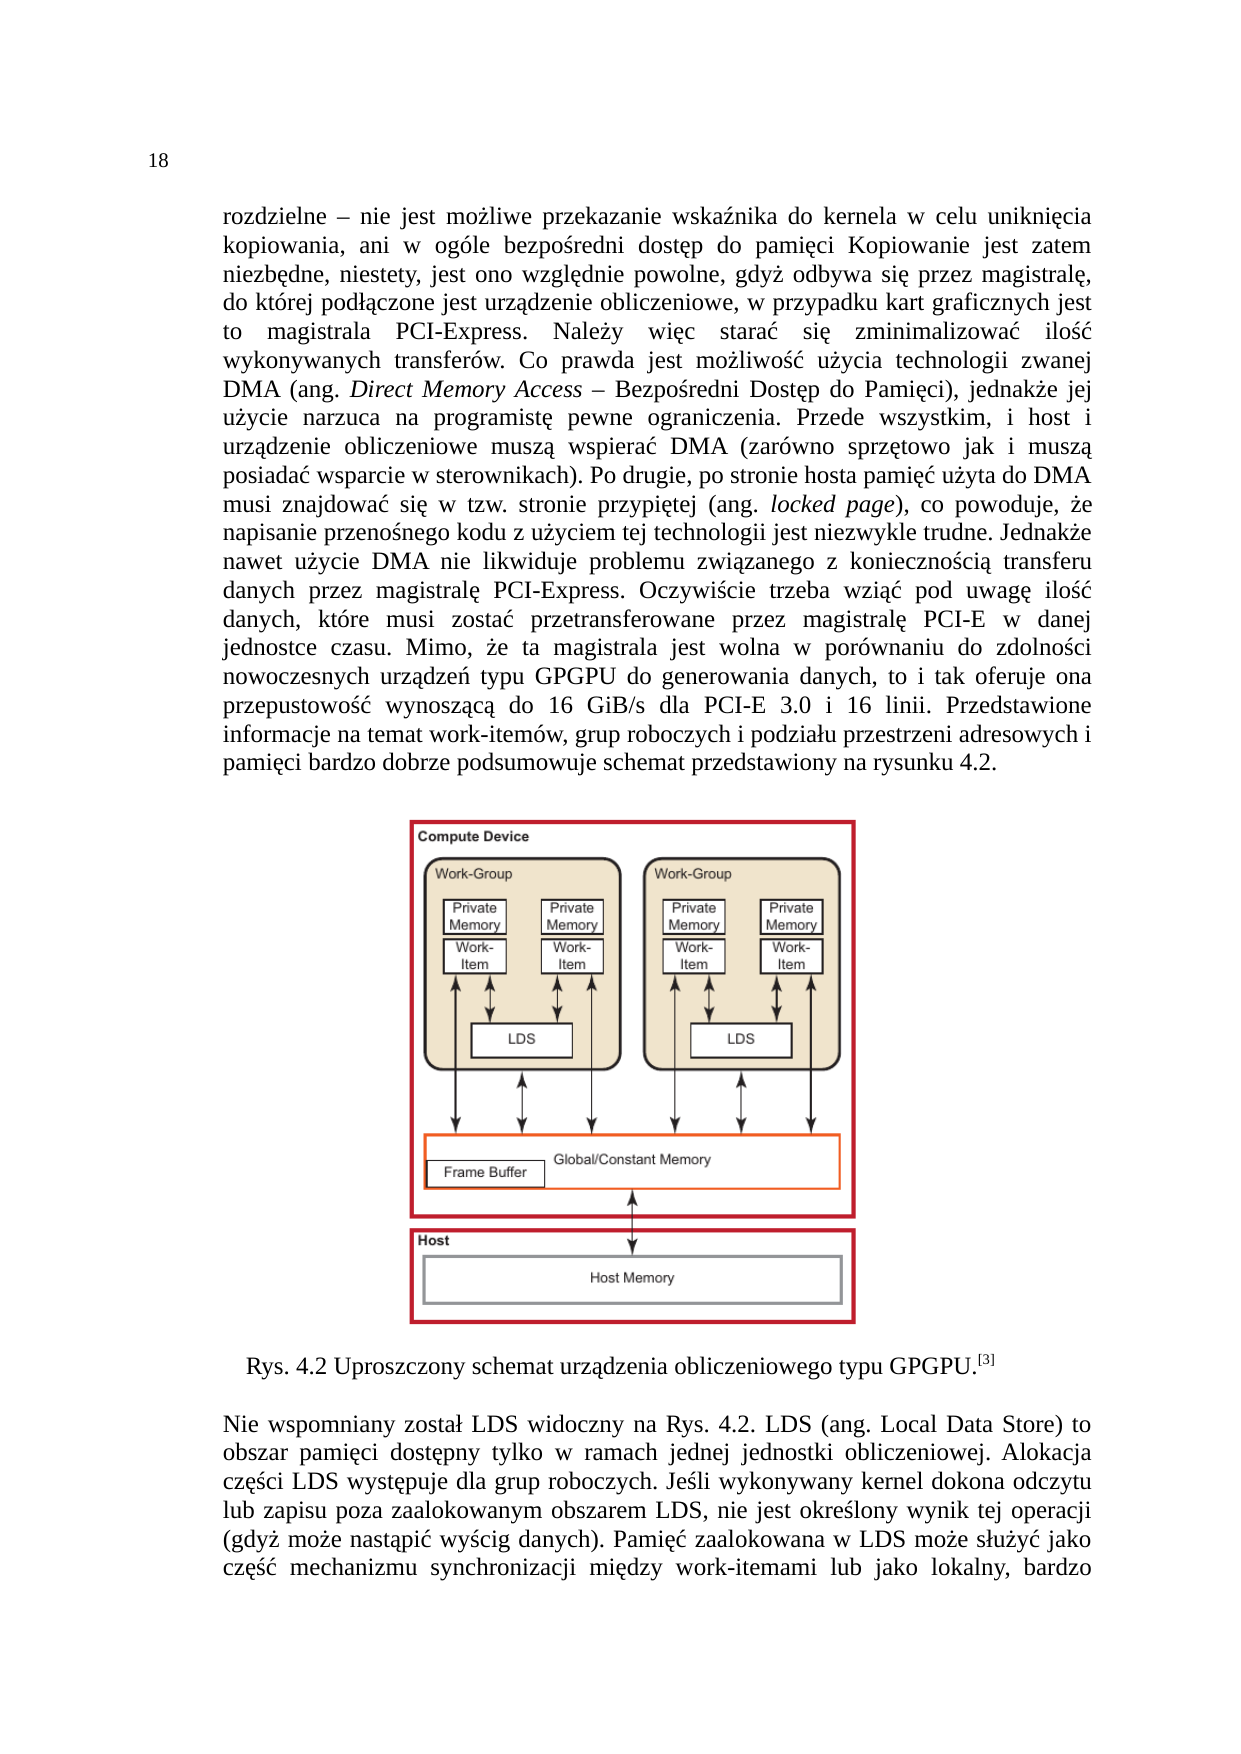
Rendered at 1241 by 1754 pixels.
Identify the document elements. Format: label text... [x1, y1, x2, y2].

list Nie wspomniany został LDS widoczny na Rys. 4.2. LDS (ang. Local Data Store) to obszar pamięci dostępny tylko w ramach jednej jednostki obliczeniowej. Alokacja części LDS występuje dla grup roboczych. Jeśli wykonywany kernel dokona odczytu lub zapisu poza zaalokowanym obszarem LDS, nie jest określony wynik tej operacji (gdyż może nastąpić wyścig danych). Pamięć zaalokowana w LDS może służyć jako część mechanizmu synchronizacji między work-itemami lub jako lokalny, bardzo [185, 1409, 1093, 1581]
text Rys. 4.2 Uproszczony schemat urządzenia obliczeniowego typu GPGPU.[3] [148, 1351, 1093, 1380]
picture [400, 806, 876, 1338]
list rozdzielne – nie jest możliwe przekazanie wskaźnika do kernela w celu uniknięcia kopiowania, ani w ogóle bezpośredni dostęp do pamięci Kopiowanie jest zatem niezbędne, niestety, jest ono względnie powolne, gdyż odbywa się przez magistralę, do której podłączone jest urządzenie obliczeniowe, w przypadku kart graficznych jest to magistrala PCI-Express. Należy więc starać się zminimalizować ilość wykonywanych transferów. Co prawda jest możliwość użycia technologii zwanej DMA (ang. Direct Memory Access – Bezpośredni Dostęp do Pamięci), jednakże jej użycie narzuca na programistę pewne ograniczenia. Przede wszystkim, i host i urządzenie obliczeniowe muszą wspierać DMA (zarówno sprzętowo jak i muszą posiadać wsparcie w sterownikach). Po drugie, po stronie hosta pamięć użyta do DMA musi znajdować się w tzw. stronie przypiętej (ang. locked page), co powoduje, że napisanie przenośnego kodu z użyciem tej technologii jest niezwykle trudne. Jednakże nawet użycie DMA nie likwiduje problemu związanego z koniecznością transferu danych przez magistralę PCI-Express. Oczywiście trzeba wziąć pod uwagę ilość danych, które musi zostać przetransferowane przez magistralę PCI-E w danej jednostce czasu. Mimo, że ta magistrala jest wolna w porównaniu do zdolności nowoczesnych urządzeń typu GPGPU do generowania danych, to i tak oferuje ona przepustowość wynoszącą do 16 GiB/s dla PCI-E 3.0 i 16 linii. Przedstawione informacje na temat work-itemów, grup roboczych i podziału przestrzeni adresowych i pamięci bardzo dobrze podsumowuje schemat przedstawiony na rysunku 4.2. [185, 201, 1093, 776]
